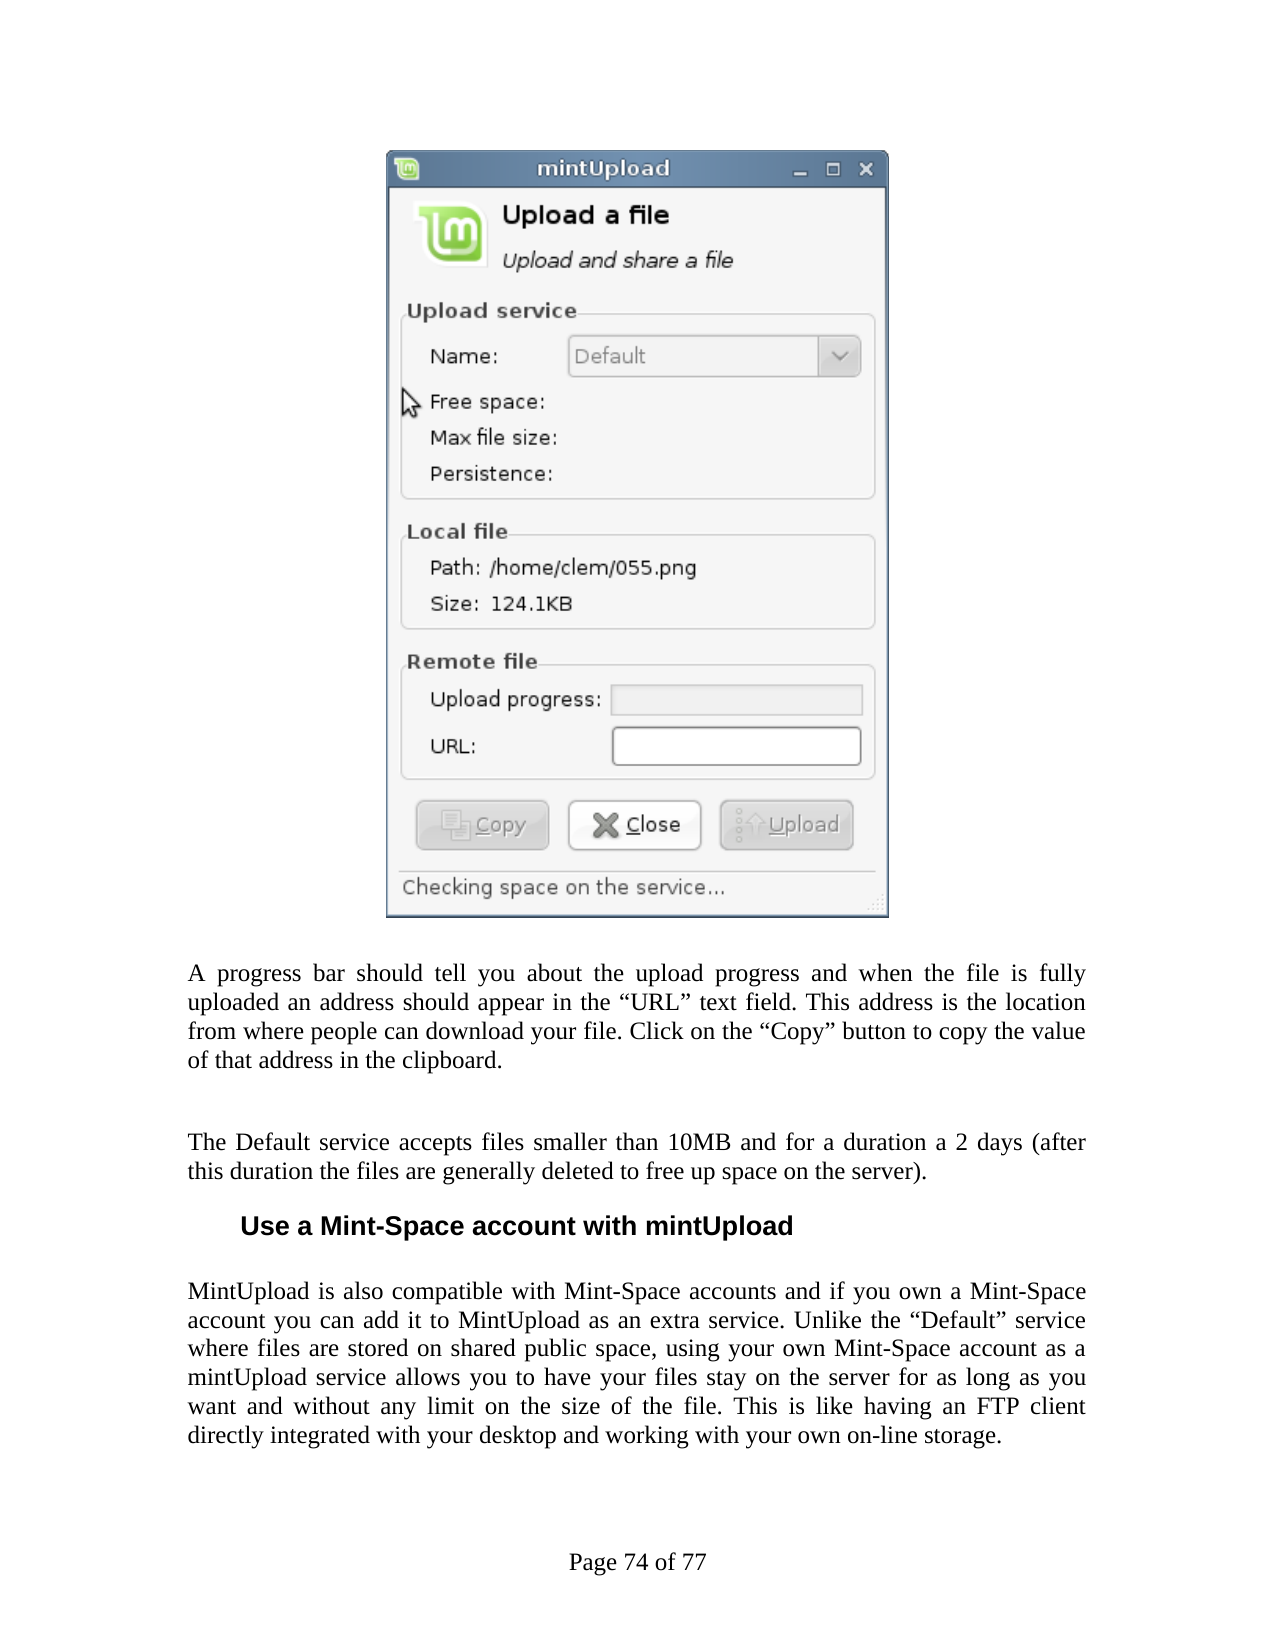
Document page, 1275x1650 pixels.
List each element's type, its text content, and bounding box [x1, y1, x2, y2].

subtitle Use a Mint-Space account with mintUpload [187, 1210, 1087, 1241]
text MintUpload is also compatible with Mint-Space accounts and if you own a Mint-Space account you can add it to MintUpload as an extra service. Unlike the “Default” service where files are stored on shared public space, using your own Mint-Space account as a mintUpload service allows you to have your files stay on the server for as long as you want and without any limit on the size of the file. This is like having an FTP client directly integrated with your desktop and working with your own on-line storage. [187, 1276, 1087, 1448]
text A progress bar should tell you about the upload progress and when the file is fully uploaded an address should appear in the “URL” text field. This address is the location from where people can download your file. Click on the “Copy” button to copy the value of that address in the clipboard. [187, 958, 1087, 1073]
picture [386, 150, 889, 918]
text The Default service accepts files smaller than 10MB and for a duration a 2 days (after this duration the files are generally deleted to free up space on the server). [187, 1127, 1087, 1185]
